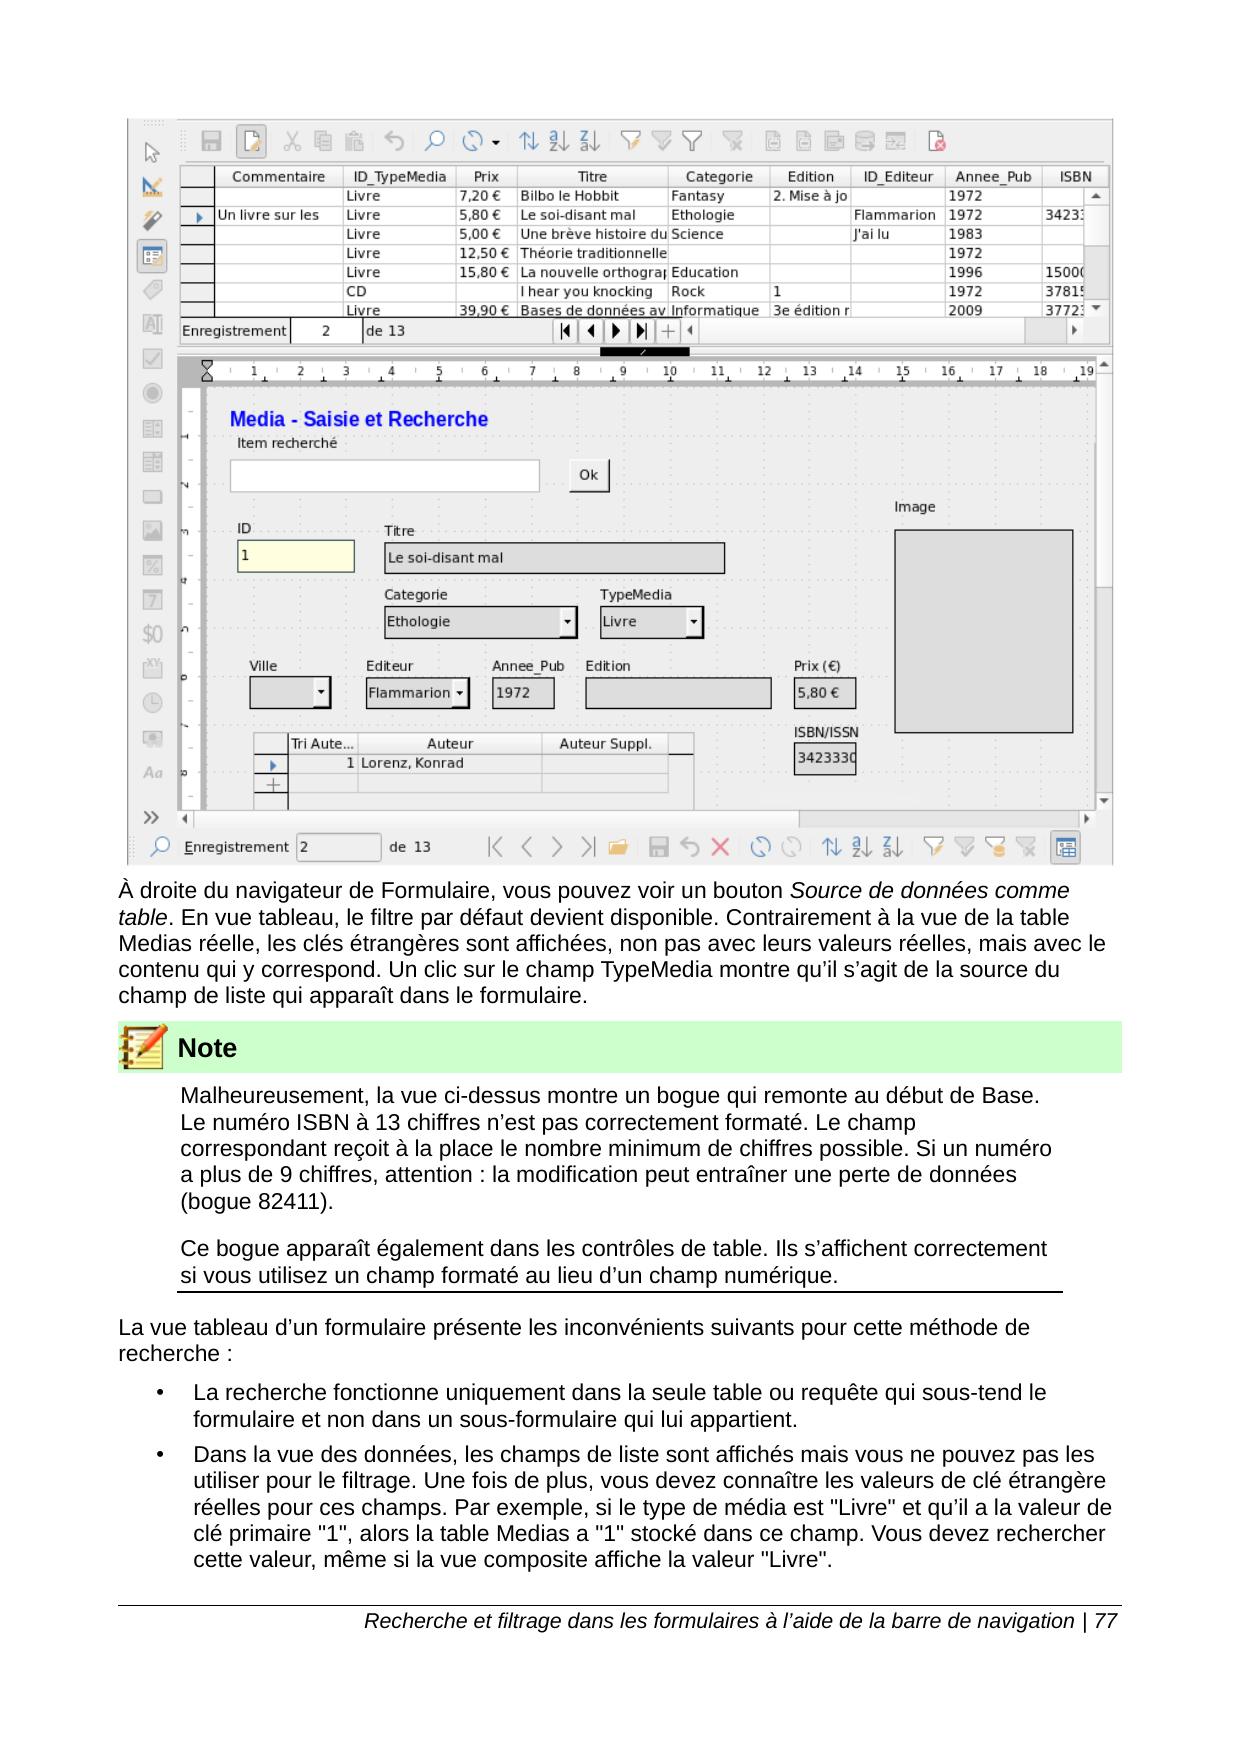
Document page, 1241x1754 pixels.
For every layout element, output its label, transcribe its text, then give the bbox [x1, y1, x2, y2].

list Note [118, 1021, 1122, 1073]
text Malheureusement, la vue ci-dessus montre un bogue qui remonte au début de Base. Le numéro ISBN à 13 chiffres n’est pas correctement formaté. Le champ correspondant reçoit à la place le nombre minimum de chiffres possible. Si un numéro a plus de 9 chiffres, attention : la modification peut entraîner une perte de données (bogue 82411). [177, 1079, 1063, 1214]
text Ce bogue apparaît également dans les contrôles de table. Ils s’affichent correctement si vous utilisez un champ formaté au lieu d’un champ numérique. [177, 1232, 1063, 1291]
text À droite du navigateur de Formulaire, vous pouvez voir un bouton Source de données comme table. En vue tableau, le filtre par défaut devient disponible. Contrairement à la vue de la table Medias réelle, les clés étrangères sont affichées, non pas avec leurs valeurs réelles, mais avec le contenu qui y correspond. Un clic sur le champ TypeMedia montre qu’il s’agit de la source du champ de liste qui apparaît dans le formulaire. [118, 877, 1122, 1009]
picture [119, 1022, 170, 1073]
list Dans la vue des données, les champs de liste sont affichés mais vous ne pouvez pas les utiliser pour le filtrage. Une fois de plus, vous devez connaître les valeurs de clé étrangère réelles pour ces champs. Par exemple, si le type de média est "Livre" et qu’il a la valeur de clé primaire "1", alors la table Medias a "1" stocké dans ce champ. Vous devez rechercher cette valeur, même si la vue composite affiche la valeur "Livre". [156, 1441, 1122, 1573]
list La vue tableau d’un formulaire présente les inconvénients suivants pour cette méthode de recherche : [118, 1314, 1122, 1367]
list La recherche fonctionne uniquement dans la seule table ou requête qui sous-tend le formulaire et non dans un sous-formulaire qui lui appartient. [156, 1379, 1122, 1432]
